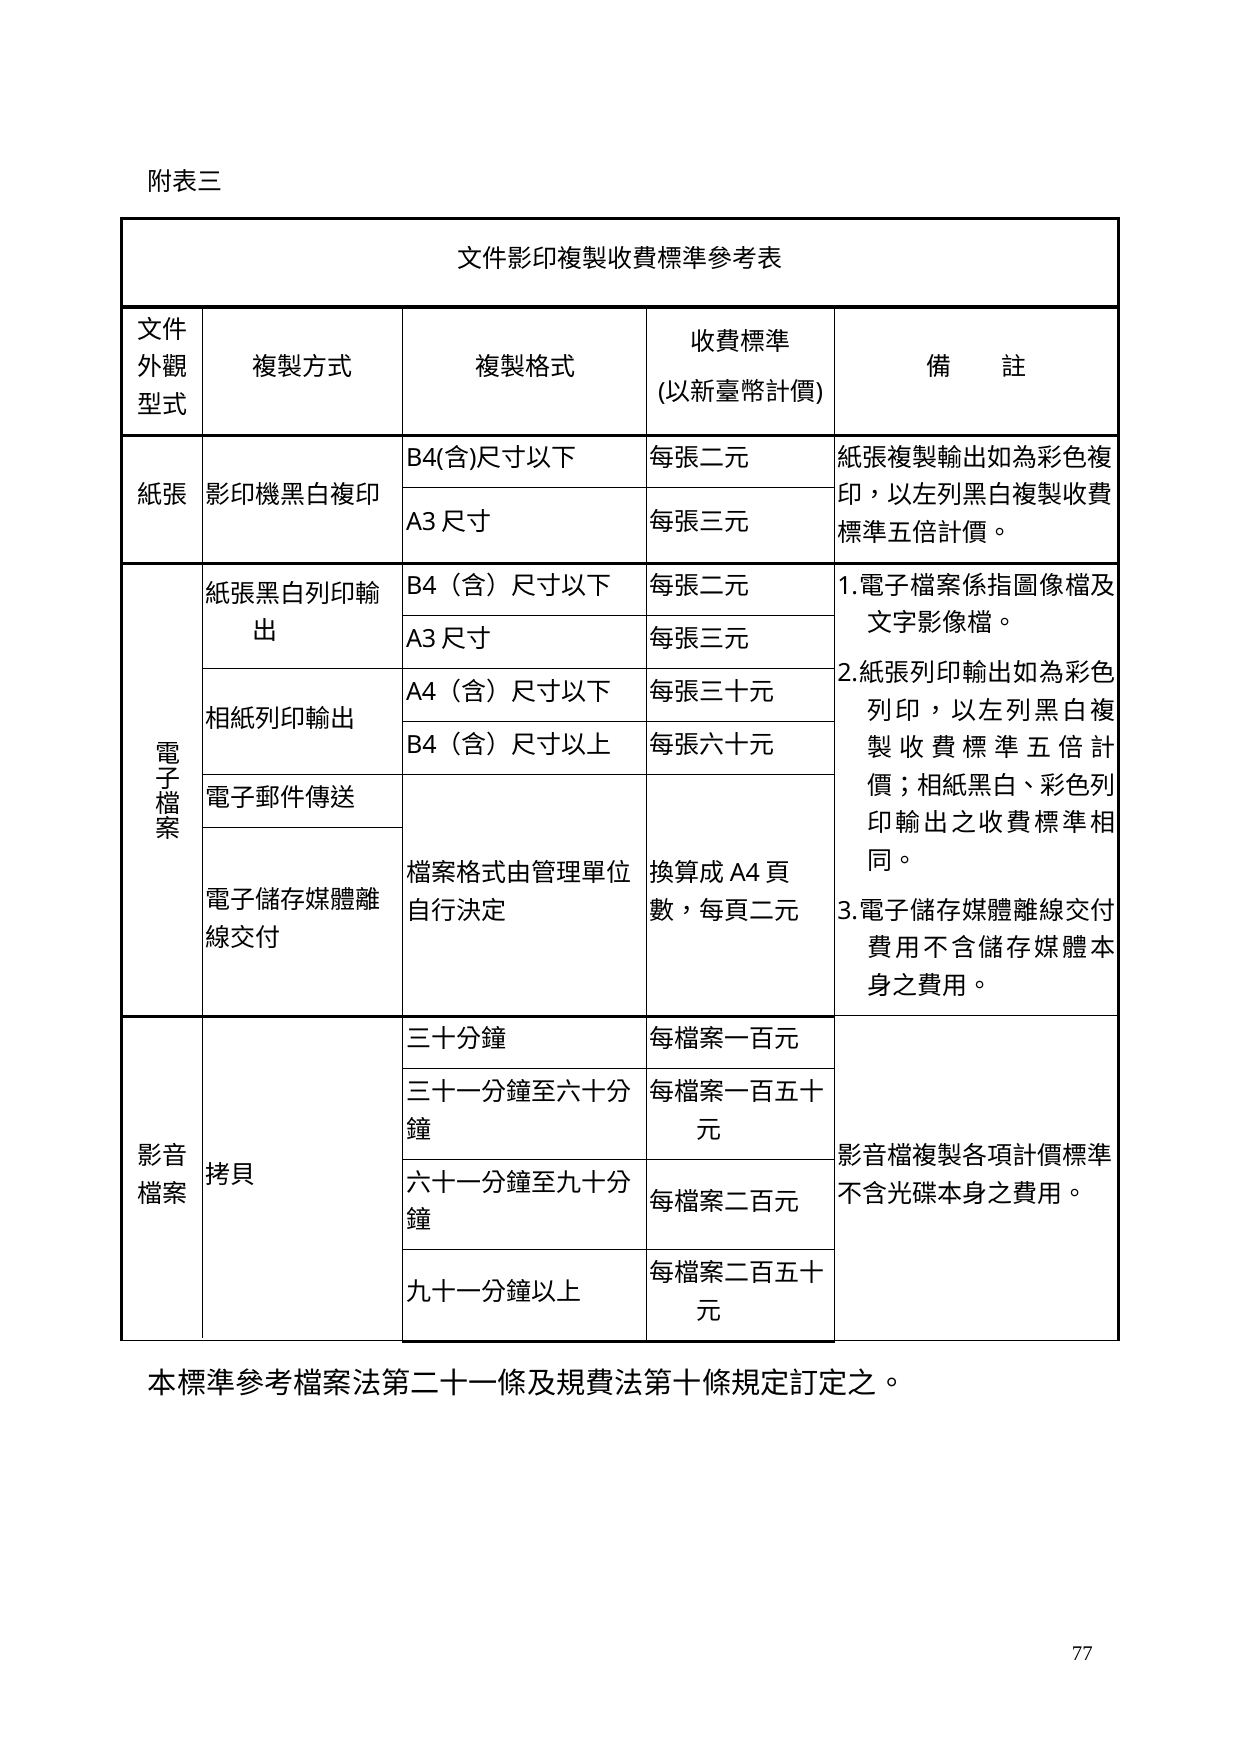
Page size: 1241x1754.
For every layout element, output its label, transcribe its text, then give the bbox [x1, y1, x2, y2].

table_cell 電子郵件傳送 [203, 775, 402, 827]
table_cell 每張二元 [647, 565, 834, 615]
table_cell 電子儲存媒體離線交付 [203, 828, 402, 1015]
table_cell 每張二元 [647, 437, 834, 487]
table_cell 影音檔複製各項計價標準不含光碟本身之費用。 [835, 1016, 1117, 1340]
table_cell B4（含）尺寸以上 [403, 722, 646, 774]
table_cell 紙張黑白列印輸出 [203, 565, 402, 668]
table_cell 每檔案一百元 [647, 1018, 834, 1068]
table_cell 影音檔案 [123, 1018, 202, 1340]
table_cell 換算成A4頁數，每頁二元 [647, 775, 834, 1015]
table_cell 電子檔案 [123, 565, 202, 1015]
table_cell 紙張 [123, 437, 202, 562]
table_cell 複製格式 [403, 309, 646, 433]
table_header 文件影印複製收費標準參考表 [123, 220, 1117, 305]
table_cell 每檔案二百元 [647, 1160, 834, 1249]
table_cell 拷貝 [203, 1018, 402, 1340]
table_cell 每檔案一百五十元 [647, 1069, 834, 1158]
table_cell 每檔案二百五十元 [647, 1250, 834, 1340]
table_cell 每張三元 [647, 488, 834, 562]
table_cell 文件 外觀型式 [123, 309, 202, 433]
text 本標準參考檔案法第二十一條及規費法第十條規定訂定之。 [148, 1343, 1092, 1418]
table_cell B4（含）尺寸以下 [403, 565, 646, 615]
table_cell A3尺寸 [403, 616, 646, 668]
table_cell 三十一分鐘至六十分鐘 [403, 1069, 646, 1158]
table_cell 備 註 [835, 309, 1117, 433]
table_cell 1.電子檔案係指圖像檔及文字影像檔。 2.紙張列印輸出如為彩色列印，以左列黑白複製收費標準五倍計價；相紙黑白、彩色列印輸出之收費標準相同。 3.電子儲存媒體離線交付費用不含儲存媒體本身之費用。 [835, 565, 1117, 1015]
table_cell 複製方式 [203, 309, 402, 433]
table_cell 每張六十元 [647, 722, 834, 774]
table_cell 影印機黑白複印 [203, 437, 402, 562]
table_cell 收費標準 (以新臺幣計價) [647, 309, 834, 433]
text 附表三 [148, 161, 1092, 198]
table_cell 每張三十元 [647, 669, 834, 721]
table_cell 每張三元 [647, 616, 834, 668]
table_cell A4（含）尺寸以下 [403, 669, 646, 721]
table_cell B4(含)尺寸以下 [403, 437, 646, 487]
table_cell 紙張複製輸出如為彩色複印，以左列黑白複製收費標準五倍計價。 [835, 437, 1117, 562]
table_cell 九十一分鐘以上 [403, 1250, 646, 1340]
table_cell 檔案格式由管理單位自行決定 [403, 775, 646, 1015]
table_cell 三十分鐘 [403, 1018, 646, 1068]
table_cell 六十一分鐘至九十分鐘 [403, 1160, 646, 1249]
table_cell 相紙列印輸出 [203, 669, 402, 774]
table_cell A3尺寸 [403, 488, 646, 562]
